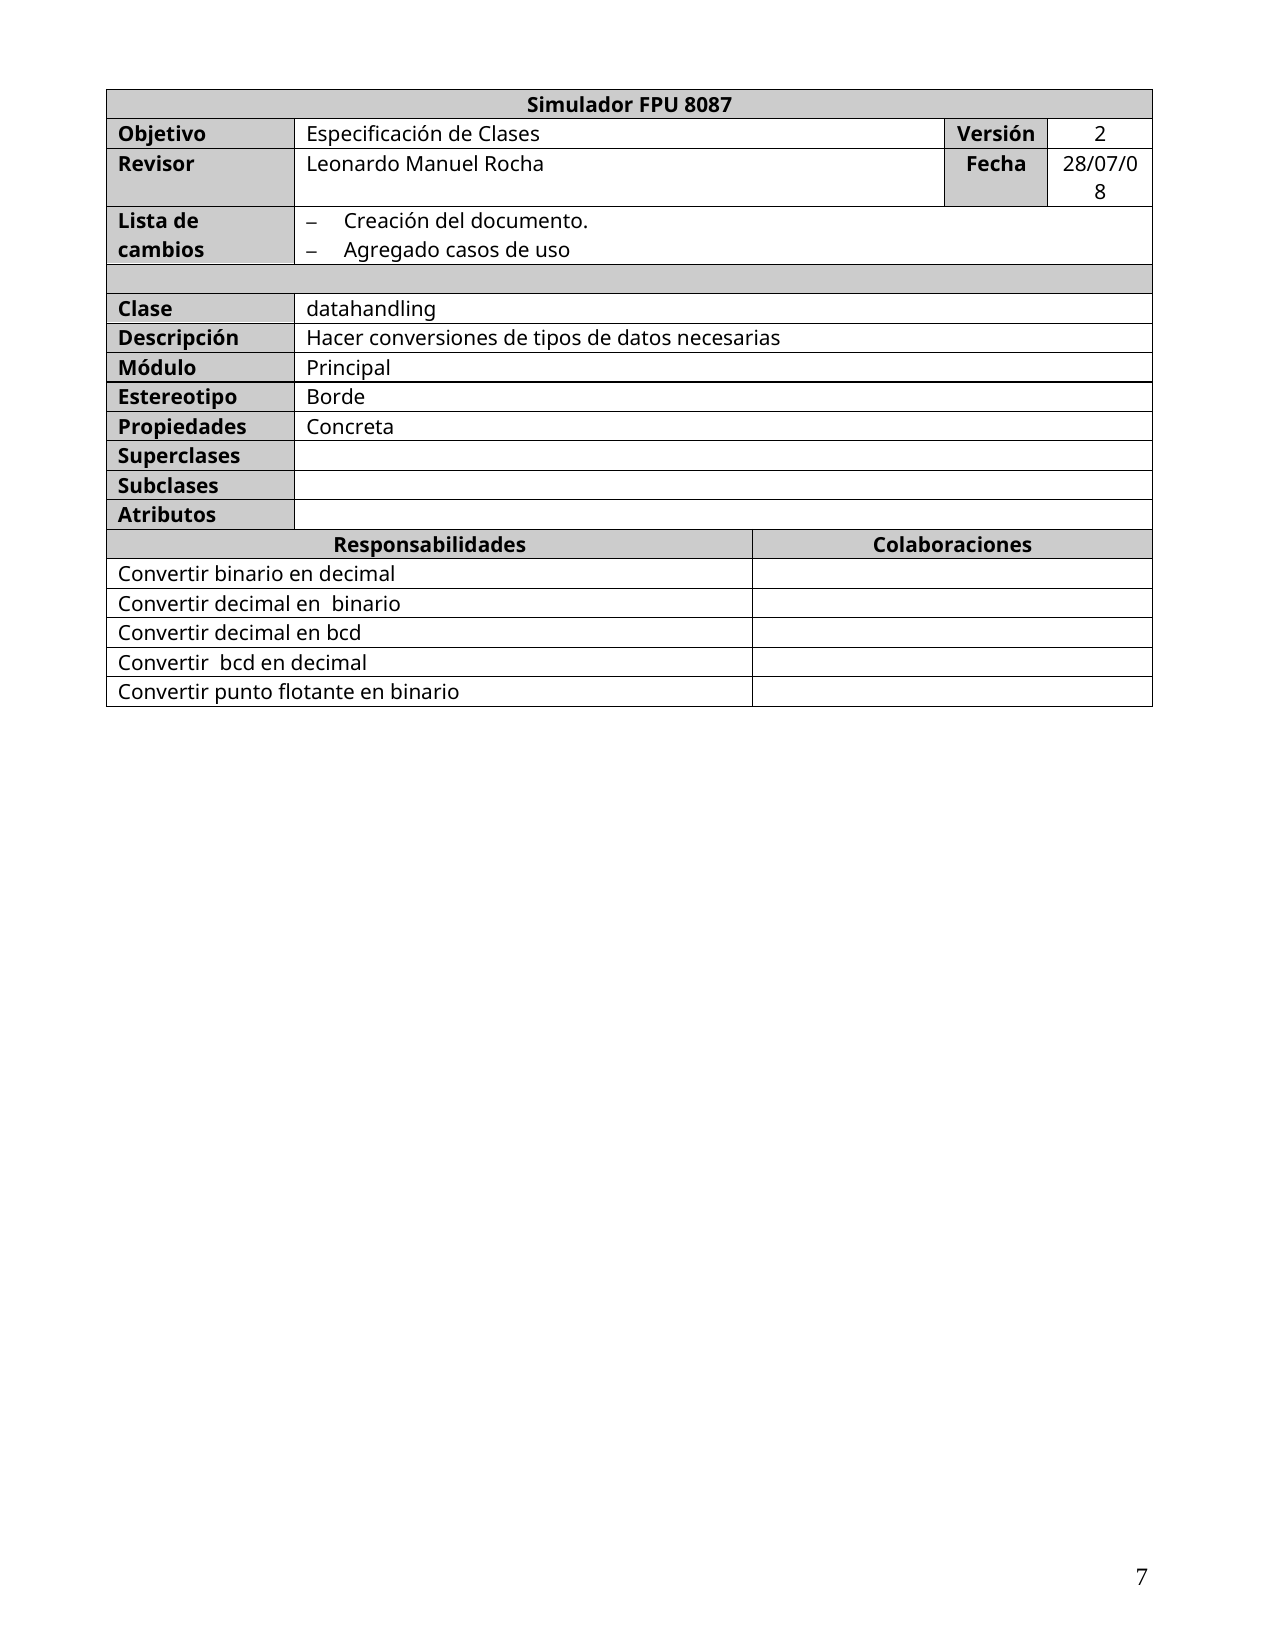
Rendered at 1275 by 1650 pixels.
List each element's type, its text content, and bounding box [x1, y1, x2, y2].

table_cell Estereotipo [107, 383, 294, 411]
table_cell Revisor [107, 149, 294, 206]
table_cell Responsabilidades [107, 530, 752, 558]
table_cell 28/07/08 [1048, 149, 1152, 206]
table_cell 2 [1048, 119, 1152, 148]
table_cell Descripción [107, 324, 294, 352]
table_cell Leonardo Manuel Rocha [295, 149, 944, 206]
table_cell Superclases [107, 441, 294, 470]
table_cell Propiedades [107, 412, 294, 440]
table_cell [295, 471, 1152, 499]
table_cell [295, 441, 1152, 470]
table_cell Convertir decimal en binario [107, 589, 752, 617]
table_cell Colaboraciones [753, 530, 1152, 558]
table_cell Atributos [107, 500, 294, 529]
table_cell [107, 265, 1152, 293]
table_cell datahandling [295, 294, 1152, 322]
table_cell Módulo [107, 353, 294, 381]
table_cell Fecha [945, 149, 1047, 206]
table_cell Lista de cambios [107, 207, 294, 263]
table_cell Clase [107, 294, 294, 322]
table_cell Convertir punto flotante en binario [107, 677, 752, 706]
table_cell Convertir bcd en decimal [107, 648, 752, 676]
table_cell Subclases [107, 471, 294, 499]
table_cell [753, 677, 1152, 706]
table_cell Convertir decimal en bcd [107, 618, 752, 647]
table_cell Creación del documento. Agregado casos de uso [295, 207, 1152, 263]
table_cell Principal [295, 353, 1152, 381]
table_cell Borde [295, 383, 1152, 411]
table_cell [753, 559, 1152, 588]
table_header Simulador FPU 8087 [107, 90, 1152, 118]
table_cell Objetivo [107, 119, 294, 148]
table_cell Concreta [295, 412, 1152, 440]
table_cell [295, 500, 1152, 529]
table_cell Versión [945, 119, 1047, 148]
table_cell [753, 648, 1152, 676]
table_cell [753, 589, 1152, 617]
table_cell Convertir binario en decimal [107, 559, 752, 588]
table_cell Especificación de Clases [295, 119, 944, 148]
table_cell Hacer conversiones de tipos de datos necesarias [295, 324, 1152, 352]
table_cell [753, 618, 1152, 647]
